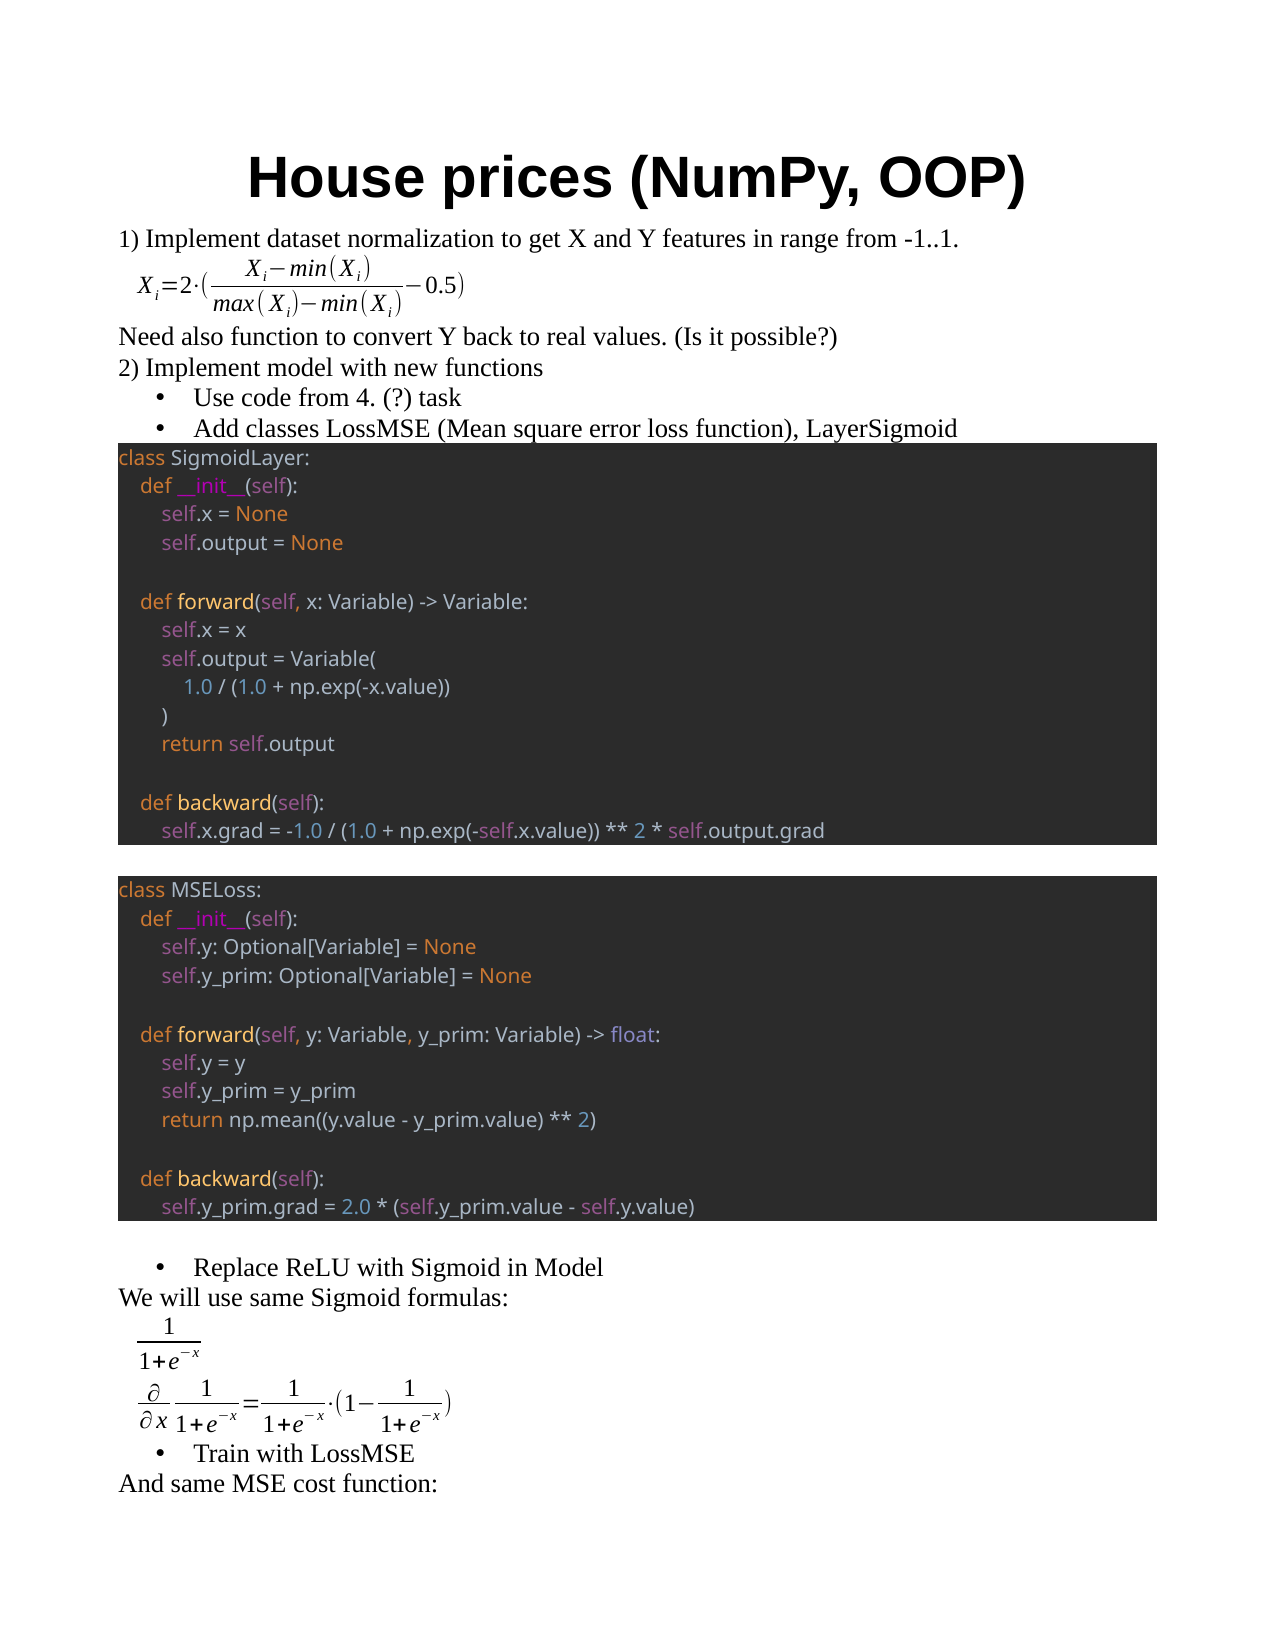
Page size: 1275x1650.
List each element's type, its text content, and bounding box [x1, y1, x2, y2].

title House prices (NumPy, OOP) [118, 143, 1157, 210]
list Add classes LossMSE (Mean square error loss function), LayerSigmoid [156, 412, 1157, 443]
text We will use same Sigmoid formulas: [118, 1282, 1157, 1312]
list Replace ReLU with Sigmoid in Model [156, 1251, 1157, 1282]
list Use code from 4. (?) task [156, 382, 1157, 412]
text 1) Implement dataset normalization to get X and Y features in range from -1..1. [118, 223, 1157, 253]
list Train with LossMSE [156, 1437, 1157, 1468]
text Need also function to convert Y back to real values. (Is it possible?) [118, 321, 1157, 351]
text class SigmoidLayer: def __init__(self): self.x = None self.output = None def forward(self, x: Variable) -> Variable: self.x = x self.output = Variable( 1.0 / (1.0 + np.exp(-x.value)) ) return self.output def backward(self): self.x.grad = -1.0 / (1.0 + np.exp(-self.x.value)) ** 2 * self.output.grad [118, 443, 1157, 845]
text And same MSE cost function: [118, 1468, 1157, 1498]
text class MSELoss: def __init__(self): self.y: Optional[Variable] = None self.y_prim: Optional[Variable] = None def forward(self, y: Variable, y_prim: Variable) -> float: self.y = y self.y_prim = y_prim return np.mean((y.value - y_prim.value) ** 2) def backward(self): self.y_prim.grad = 2.0 * (self.y_prim.value - self.y.value) [118, 876, 1157, 1221]
text 2) Implement model with new functions [118, 351, 1157, 382]
